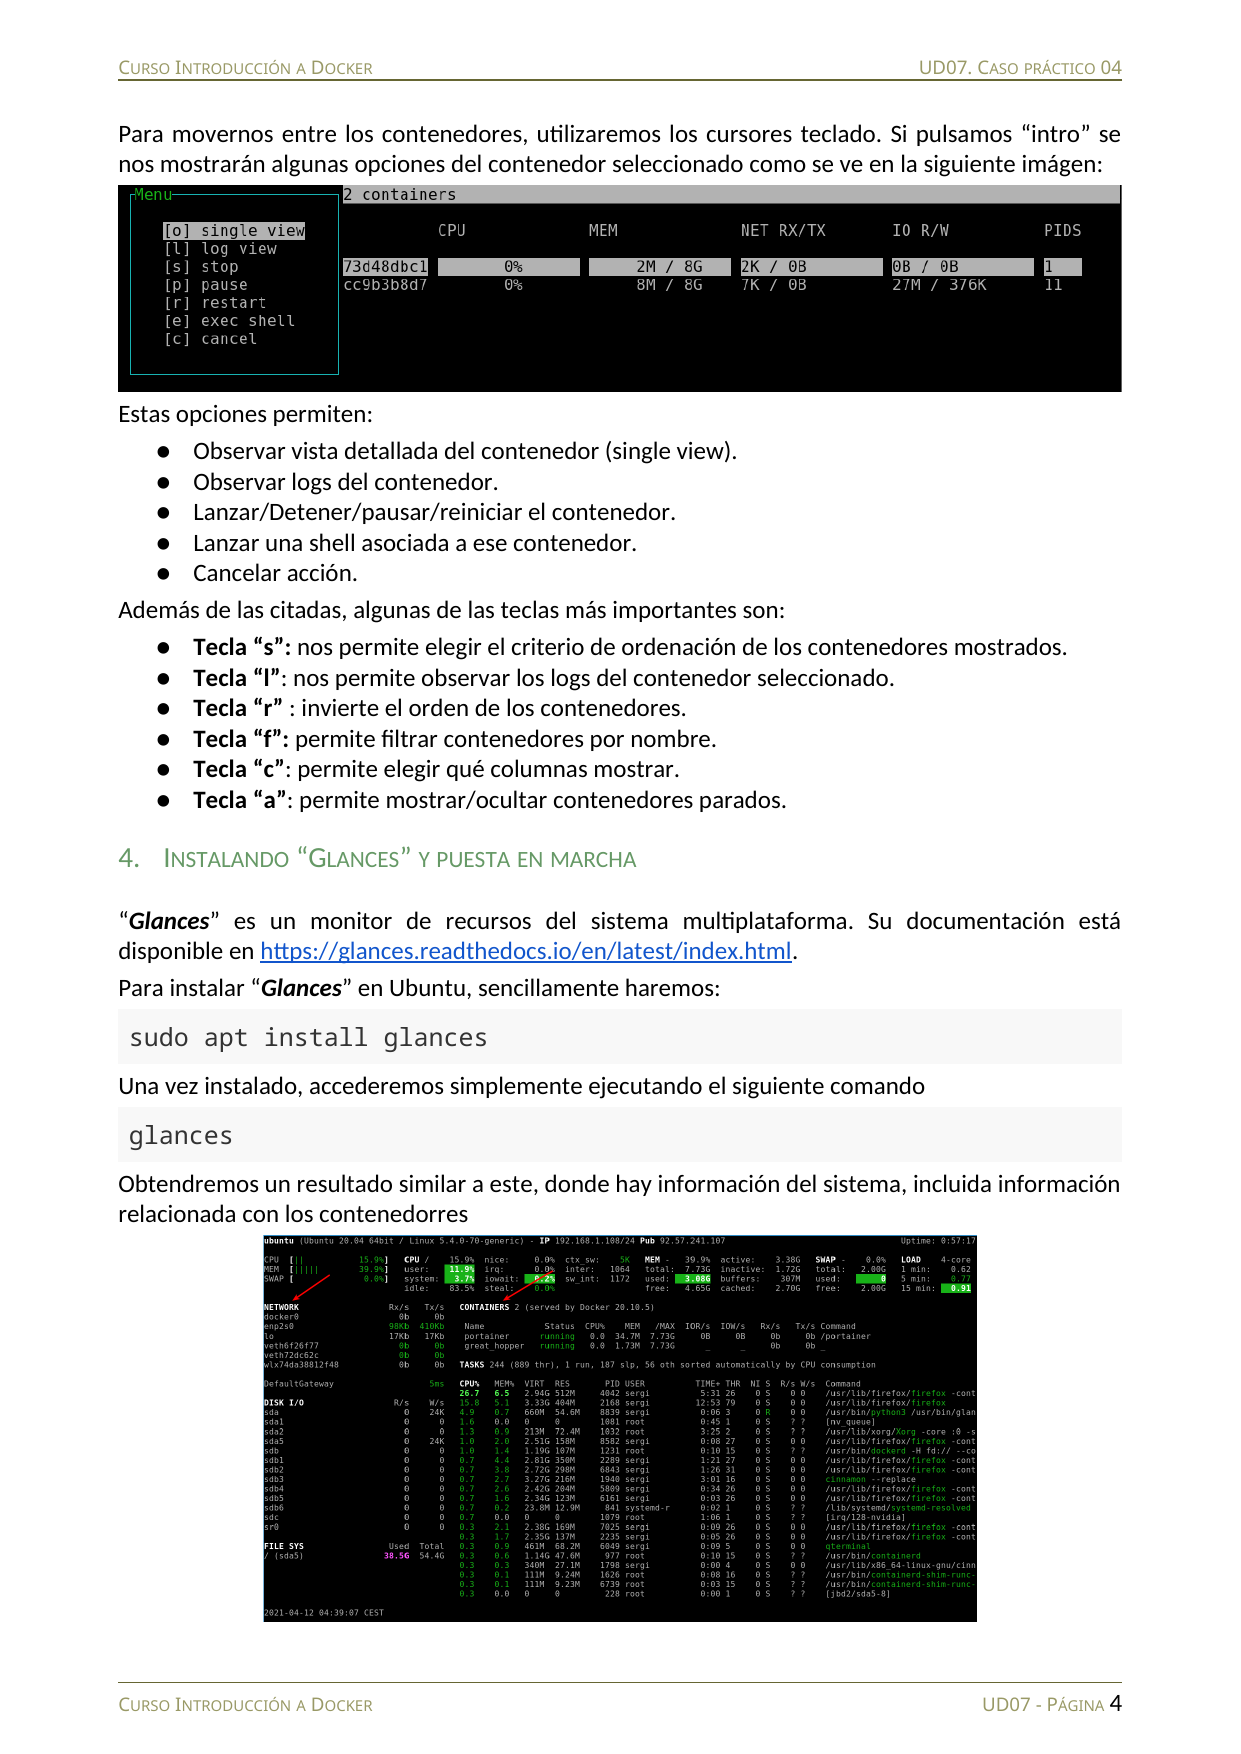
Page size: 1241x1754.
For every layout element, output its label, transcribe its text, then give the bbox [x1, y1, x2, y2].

list Tecla “s”: nos permite elegir el criterio de ordenación de los contenedores mostrados. [156, 631, 1122, 662]
text Estas opciones permiten: [118, 398, 1122, 429]
text Para instalar “Glances” en Ubuntu, sencillamente haremos: [118, 972, 1122, 1003]
list Tecla “f”: permite filtrar contenedores por nombre. [156, 723, 1122, 753]
text Obtendremos un resultado similar a este, donde hay información del sistema, incluida información relacionada con los contenedorres [118, 1168, 1122, 1229]
list Tecla “l”: nos permite observar los logs del contenedor seleccionado. [156, 662, 1122, 692]
picture [263, 1235, 977, 1622]
table_header glances [118, 1107, 1122, 1162]
list Observar vista detallada del contenedor (single view). [156, 435, 1122, 466]
text “Glances” es un monitor de recursos del sistema multiplataforma. Su documentación está disponible en https://glances.readthedocs.io/en/latest/index.html. [118, 905, 1122, 966]
list Tecla “a”: permite mostrar/ocultar contenedores parados. [156, 784, 1122, 814]
list Tecla “r” : invierte el orden de los contenedores. [156, 692, 1122, 723]
picture [118, 185, 1122, 392]
list Cancelar acción. [156, 557, 1122, 588]
text Además de las citadas, algunas de las teclas más importantes son: [118, 594, 1122, 625]
table_header sudo apt install glances [118, 1009, 1122, 1064]
list Lanzar una shell asociada a ese contenedor. [156, 527, 1122, 557]
list Observar logs del contenedor. [156, 466, 1122, 496]
list Tecla “c”: permite elegir qué columnas mostrar. [156, 753, 1122, 784]
text Una vez instalado, accederemos simplemente ejecutando el siguiente comando [118, 1070, 1122, 1101]
subtitle Instalando “Glances” y puesta en marcha [118, 839, 1122, 875]
text Para movernos entre los contenedores, utilizaremos los cursores teclado. Si pulsamos “intro” se nos mostrarán algunas opciones del contenedor seleccionado como se ve en la siguiente imágen: [118, 118, 1122, 179]
list Lanzar/Detener/pausar/reiniciar el contenedor. [156, 496, 1122, 527]
